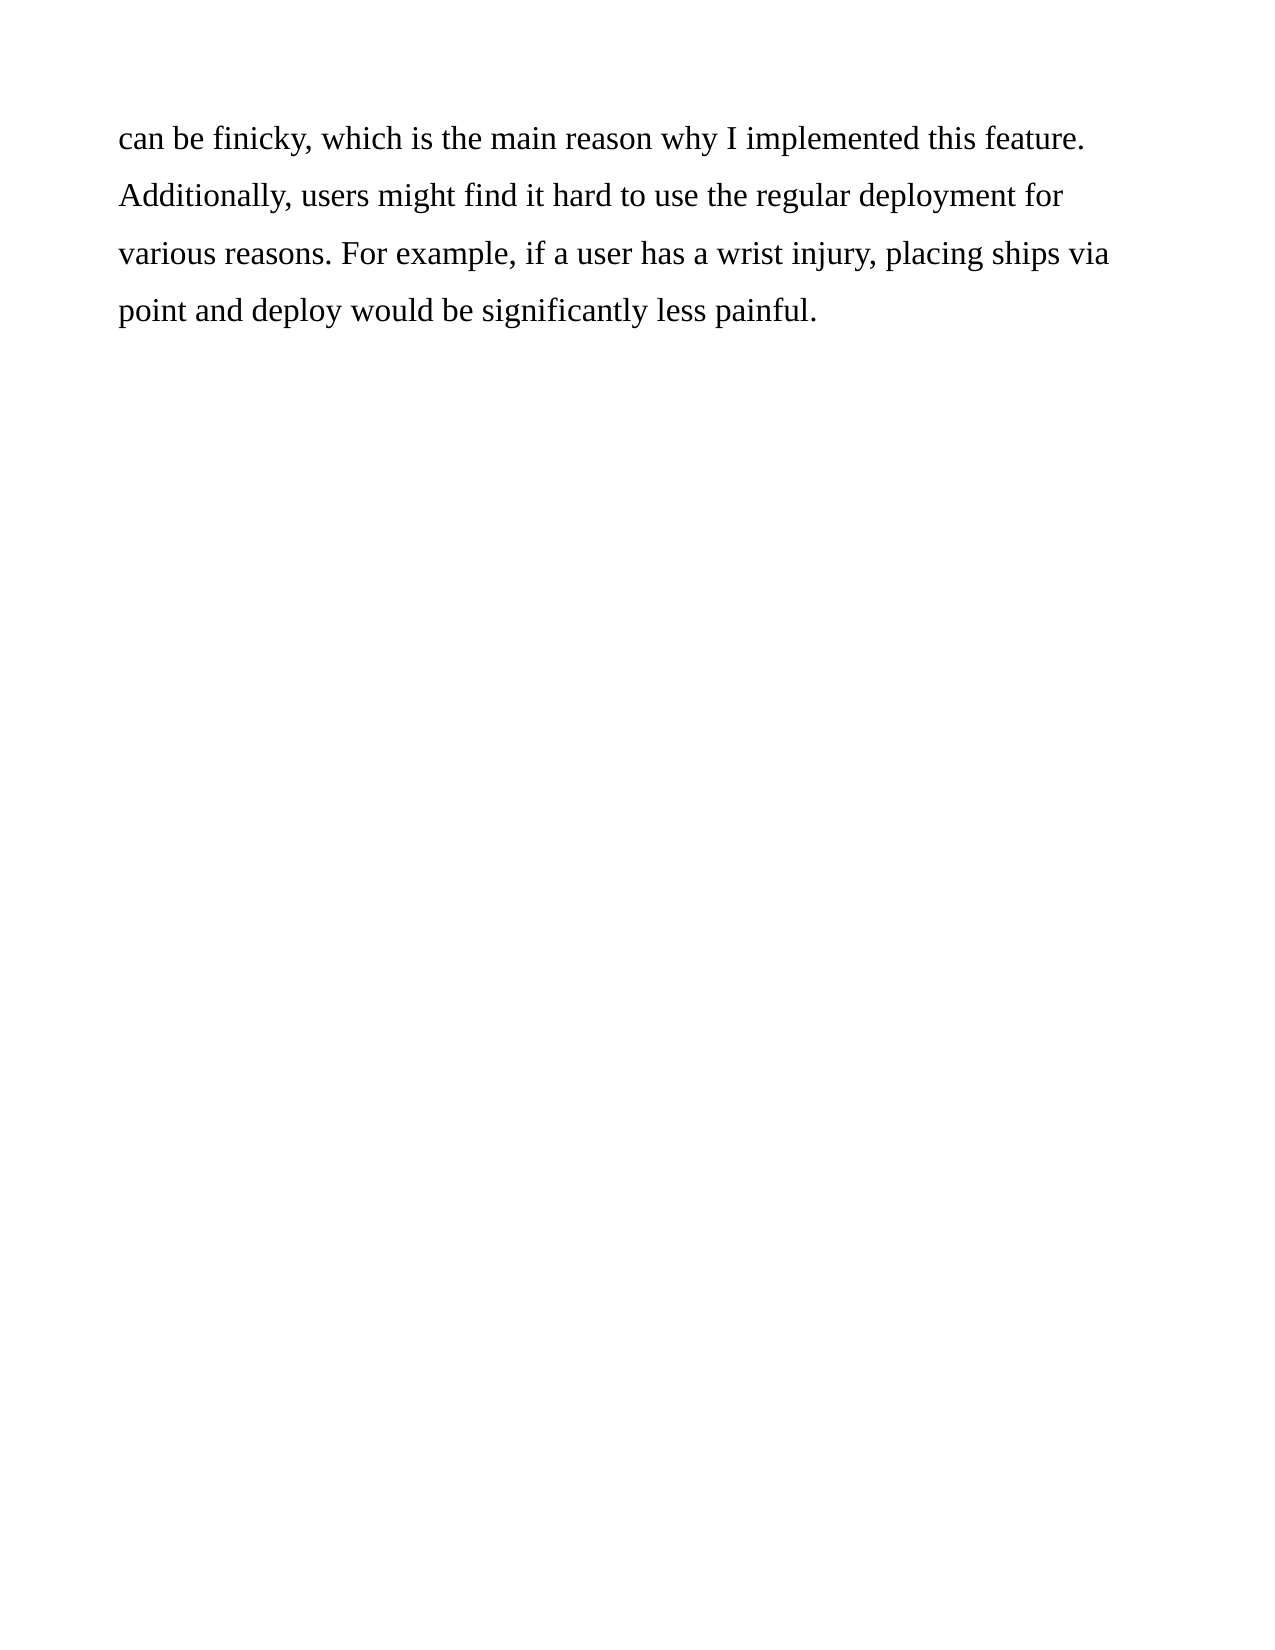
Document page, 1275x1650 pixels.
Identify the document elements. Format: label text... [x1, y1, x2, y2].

text can be finicky, which is the main reason why I implemented this feature. Additionally, users might find it hard to use the regular deployment for various reasons. For example, if a user has a wrist injury, placing ships via point and deploy would be significantly less painful. [118, 118, 1157, 329]
